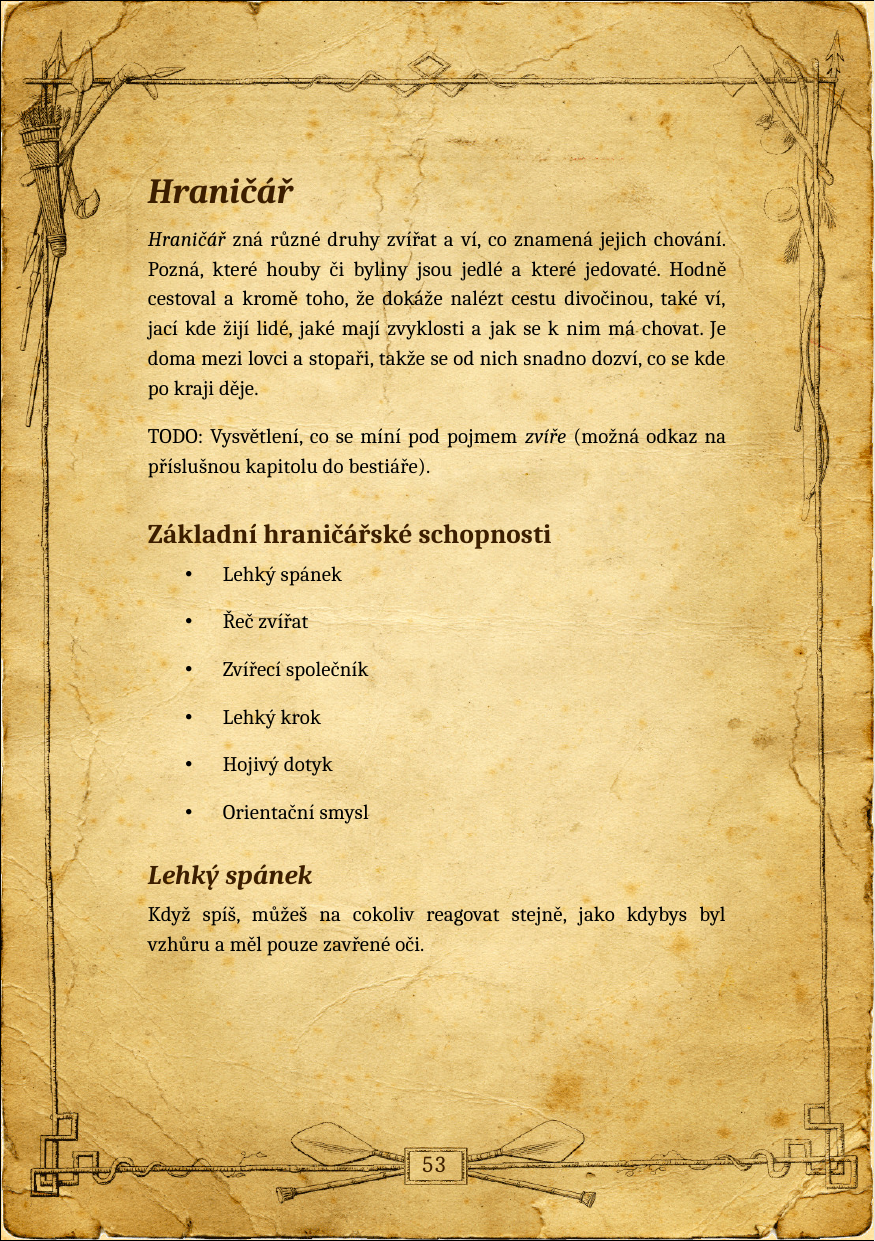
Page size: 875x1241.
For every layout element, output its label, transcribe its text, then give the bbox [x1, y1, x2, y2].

list Lehký krok [185, 705, 726, 729]
subtitle Lehký spánek [148, 860, 726, 891]
text Když spíš, můžeš na cokoliv reagovat stejně, jako kdybys byl vzhůru a⁠ měl pouze zavřené oči. [148, 903, 726, 957]
text TODO: Vysvětlení, co se míní pod pojmem zvíře (možná odkaz na příslušnou kapitolu do bestiáře). [148, 424, 726, 478]
list Řeč zvířat [185, 610, 726, 634]
list Lehký spánek [185, 562, 726, 586]
text Hraničář zná různé druhy zvířat a⁠ ví, co znamená jejich chování. Pozná, které houby či byliny jsou jedlé a⁠ které jedovaté. Hodně cestoval a⁠ kromě toho, že dokáže nalézt cestu divočinou, také ví, jací kde žijí lidé, jaké mají zvyklosti a⁠ jak se k⁠ nim má chovat. Je doma mezi lovci a⁠ stopaři, takže se od nich snadno dozví, co se kde po kraji děje. [148, 227, 726, 401]
list Zvířecí společník [185, 658, 726, 682]
subtitle Základní hraničářské schopnosti [148, 519, 726, 551]
subtitle Hraničář [148, 172, 726, 212]
list Hojivý dotyk [185, 753, 726, 777]
list Orientační smysl [185, 801, 726, 824]
picture [1, 1, 874, 1240]
